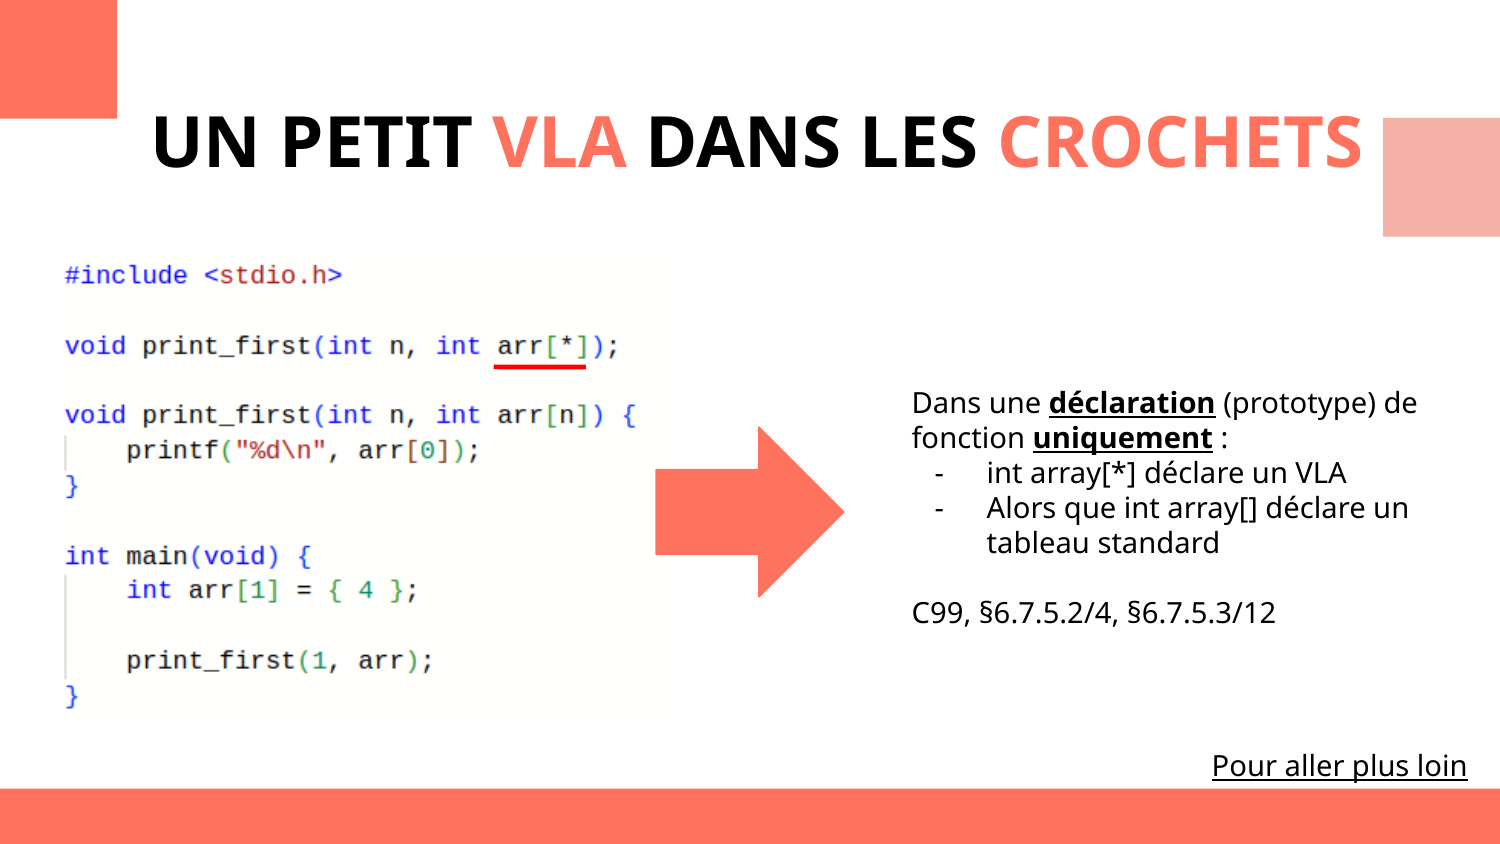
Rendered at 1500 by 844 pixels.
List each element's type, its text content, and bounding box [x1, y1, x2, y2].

title UN PETIT VLA DANS LES CROCHETS [105, 102, 1410, 177]
picture [54, 256, 672, 721]
text_box Pour aller plus loin [1196, 732, 1500, 785]
text_box Dans une déclaration (prototype) de fonction uniquement : int array[*] déclare un VLA Alors que int array[] déclare un tableau standard C99, §6.7.5.2/4, §6.7.5.3/12 [896, 369, 1452, 655]
text_box [656, 427, 844, 597]
